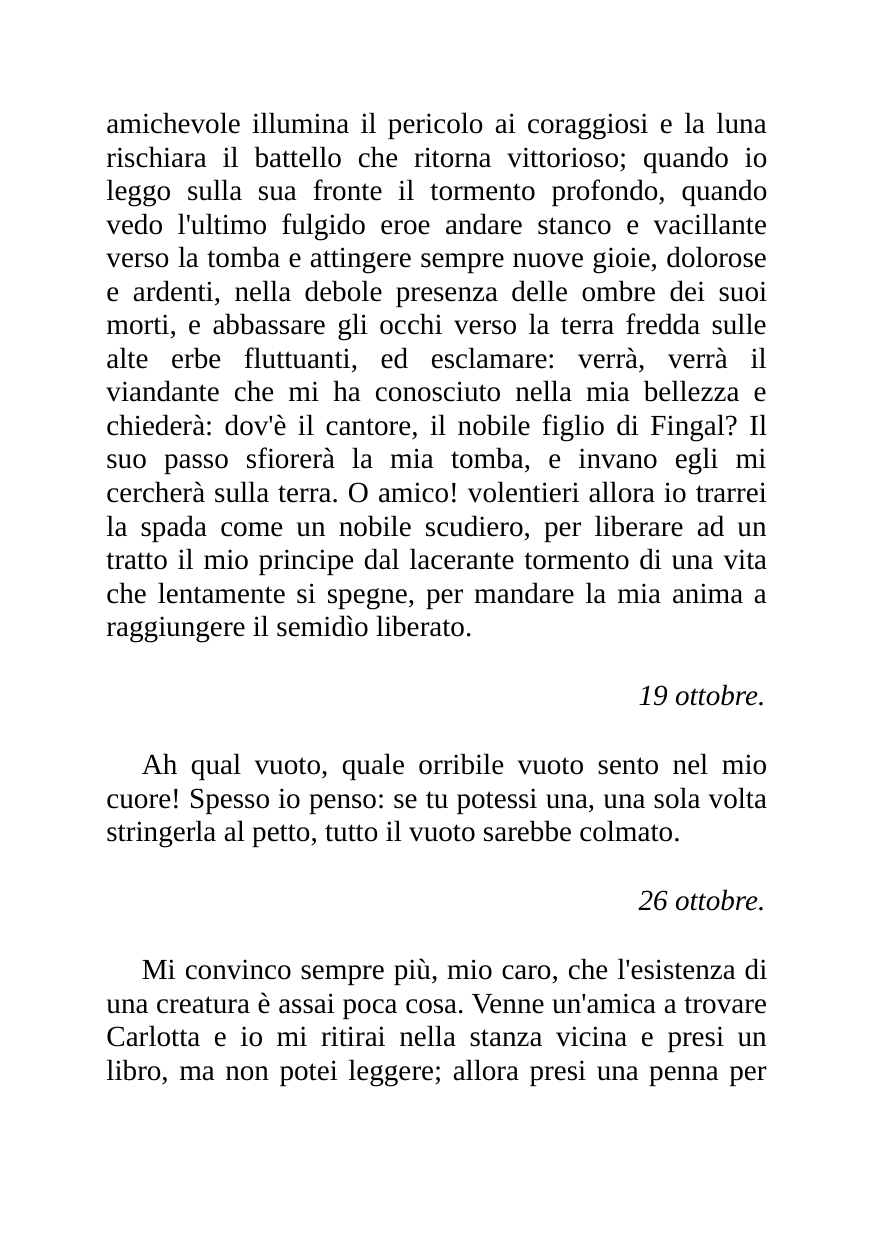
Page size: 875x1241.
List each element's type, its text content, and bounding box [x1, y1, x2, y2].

text Mi convinco sempre più, mio caro, che l'esistenza di una creatura è assai poca cosa. Venne un'amica a trovare Carlotta e io mi ritirai nella stanza vicina e presi un libro, ma non potei leggere; allora presi una penna per [106, 952, 768, 1086]
text 19 ottobre. [106, 678, 768, 712]
text Ah qual vuoto, quale orribile vuoto sento nel mio cuore! Spesso io penso: se tu potessi una, una sola volta stringerla al petto, tutto il vuoto sarebbe colmato. [106, 747, 768, 848]
text 26 ottobre. [106, 883, 768, 917]
text amichevole illumina il pericolo ai coraggiosi e la luna rischiara il battello che ritorna vittorioso; quando io leggo sulla sua fronte il tormento profondo, quando vedo l'ultimo fulgido eroe andare stanco e vacillante verso la tomba e attingere sempre nuove gioie, dolorose e ardenti, nella debole presenza delle ombre dei suoi morti, e abbassare gli occhi verso la terra fredda sulle alte erbe fluttuanti, ed esclamare: verrà, verrà il viandante che mi ha conosciuto nella mia bellezza e chiederà: dov'è il cantore, il nobile figlio di Fingal? Il suo passo sfiorerà la mia tomba, e invano egli mi cercherà sulla terra. O amico! volentieri allora io trarrei la spada come un nobile scudiero, per liberare ad un tratto il mio principe dal lacerante tormento di una vita che lentamente si spegne, per mandare la mia anima a raggiungere il semidìo liberato. [106, 106, 768, 643]
